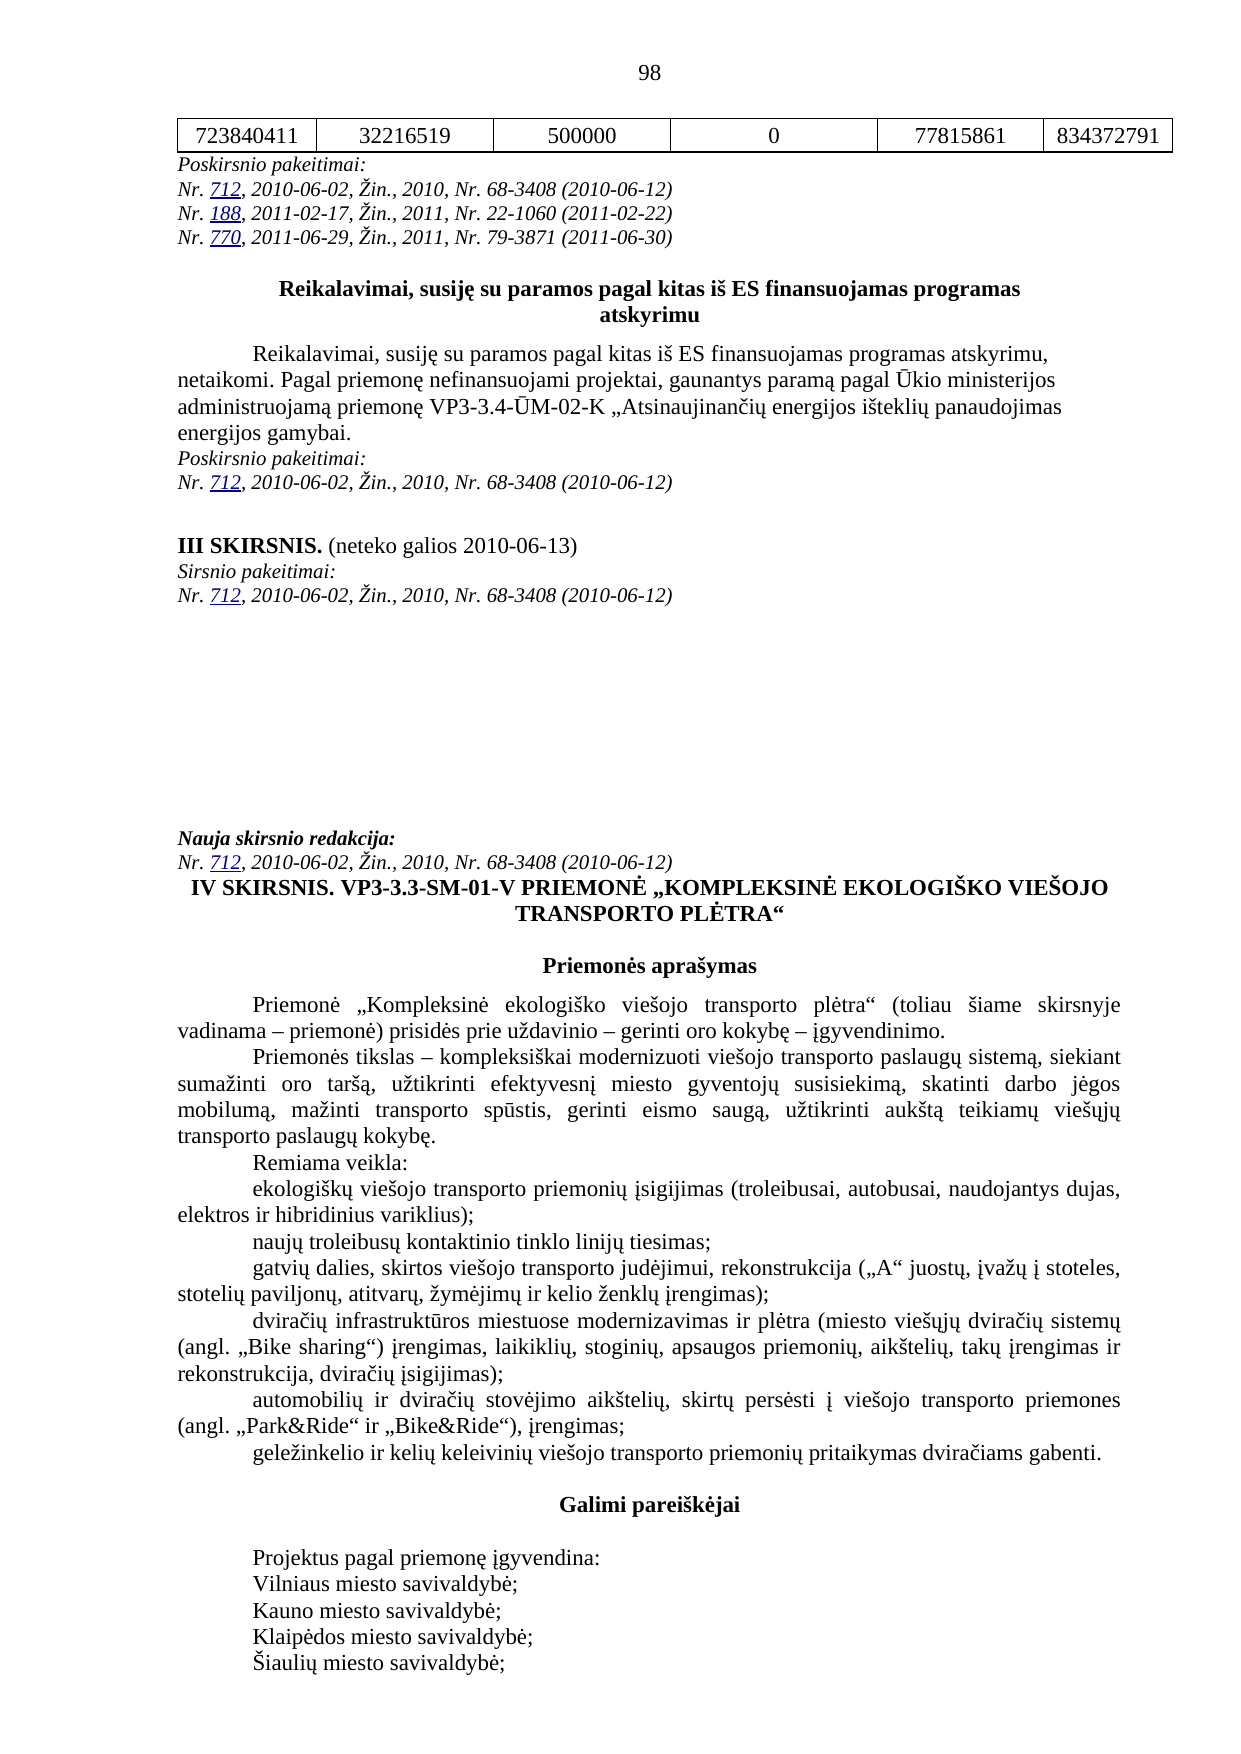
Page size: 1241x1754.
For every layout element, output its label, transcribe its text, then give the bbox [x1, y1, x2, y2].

text Reikalavimai, susiję su paramos pagal kitas iš ES finansuojamas programas atskyrimu [177, 275, 1122, 328]
text Vilniaus miesto savivaldybė; [177, 1570, 1122, 1597]
text Nauja skirsnio redakcija: [177, 826, 1122, 850]
text Projektus pagal priemonę įgyvendina: [177, 1544, 1122, 1570]
text dviračių infrastruktūros miestuose modernizavimas ir plėtra (miesto viešųjų dviračių sistemų (angl. „Bike sharing“) įrengimas, laikiklių, stoginių, apsaugos priemonių, aikštelių, takų įrengimas ir rekonstrukcija, dviračių įsigijimas); [177, 1307, 1122, 1386]
table_cell 500000 [494, 119, 670, 151]
text Galimi pareiškėjai [177, 1491, 1122, 1518]
text Remiama veikla: [177, 1149, 1122, 1175]
text III SKIRSNIS. (neteko galios 2010-06-13) [177, 533, 1122, 559]
text geležinkelio ir kelių keleivinių viešojo transporto priemonių pritaikymas dviračiams gabenti. [177, 1439, 1122, 1465]
text IV SKIRSNIS. VP3-3.3-SM-01-V PRIEMONĖ „KOMPLEKSINĖ EKOLOGIŠKO VIEŠOJO TRANSPORTO PLĖTRA“ [177, 874, 1122, 927]
table_cell 834372791 [1044, 119, 1172, 151]
text Nr. 712, 2010-06-02, Žin., 2010, Nr. 68-3408 (2010-06-12) [177, 583, 1122, 607]
text Sirsnio pakeitimai: [177, 559, 1122, 583]
text Klaipėdos miesto savivaldybė; [177, 1623, 1122, 1649]
text gatvių dalies, skirtos viešojo transporto judėjimui, rekonstrukcija („A“ juostų, įvažų į stoteles, stotelių paviljonų, atitvarų, žymėjimų ir kelio ženklų įrengimas); [177, 1254, 1122, 1307]
text Priemonės aprašymas [177, 952, 1122, 978]
text Poskirsnio pakeitimai: [177, 446, 1122, 470]
text automobilių ir dviračių stovėjimo aikštelių, skirtų persėsti į viešojo transporto priemones (angl. „Park&Ride“ ir „Bike&Ride“), įrengimas; [177, 1386, 1122, 1439]
text Nr. 712, 2010-06-02, Žin., 2010, Nr. 68-3408 (2010-06-12) [177, 470, 1122, 494]
text naujų troleibusų kontaktinio tinklo linijų tiesimas; [177, 1228, 1122, 1254]
table_cell 723840411 [178, 119, 316, 151]
text Reikalavimai, susiję su paramos pagal kitas iš ES finansuojamas programas atskyrimu, netaikomi. Pagal priemonę nefinansuojami projektai, gaunantys paramą pagal Ūkio ministerijos administruojamą priemonę VP3-3.4-ŪM-02-K „Atsinaujinančių energijos išteklių panaudojimas energijos gamybai. [177, 340, 1122, 446]
table_cell 0 [671, 119, 877, 151]
text ekologiškų viešojo transporto priemonių įsigijimas (troleibusai, autobusai, naudojantys dujas, elektros ir hibridinius variklius); [177, 1175, 1122, 1228]
table_cell 32216519 [317, 119, 493, 151]
table_cell 77815861 [878, 119, 1043, 151]
text Priemonės tikslas – kompleksiškai modernizuoti viešojo transporto paslaugų sistemą, siekiant sumažinti oro taršą, užtikrinti efektyvesnį miesto gyventojų susisiekimą, skatinti darbo jėgos mobilumą, mažinti transporto spūstis, gerinti eismo saugą, užtikrinti aukštą teikiamų viešųjų transporto paslaugų kokybę. [177, 1043, 1122, 1149]
text Poskirsnio pakeitimai: [177, 153, 1122, 176]
text Kauno miesto savivaldybė; [177, 1597, 1122, 1623]
text Nr. 712, 2010-06-02, Žin., 2010, Nr. 68-3408 (2010-06-12) [177, 176, 1122, 201]
text Nr. 770, 2011-06-29, Žin., 2011, Nr. 79-3871 (2011-06-30) [177, 224, 1122, 249]
text Priemonė „Kompleksinė ekologiško viešojo transporto plėtra“ (toliau šiame skirsnyje vadinama – priemonė) prisidės prie uždavinio – gerinti oro kokybę – įgyvendinimo. [177, 991, 1122, 1043]
text Šiaulių miesto savivaldybė; [177, 1649, 1122, 1676]
text Nr. 712, 2010-06-02, Žin., 2010, Nr. 68-3408 (2010-06-12) [177, 850, 1122, 874]
text Nr. 188, 2011-02-17, Žin., 2011, Nr. 22-1060 (2011-02-22) [177, 201, 1122, 224]
